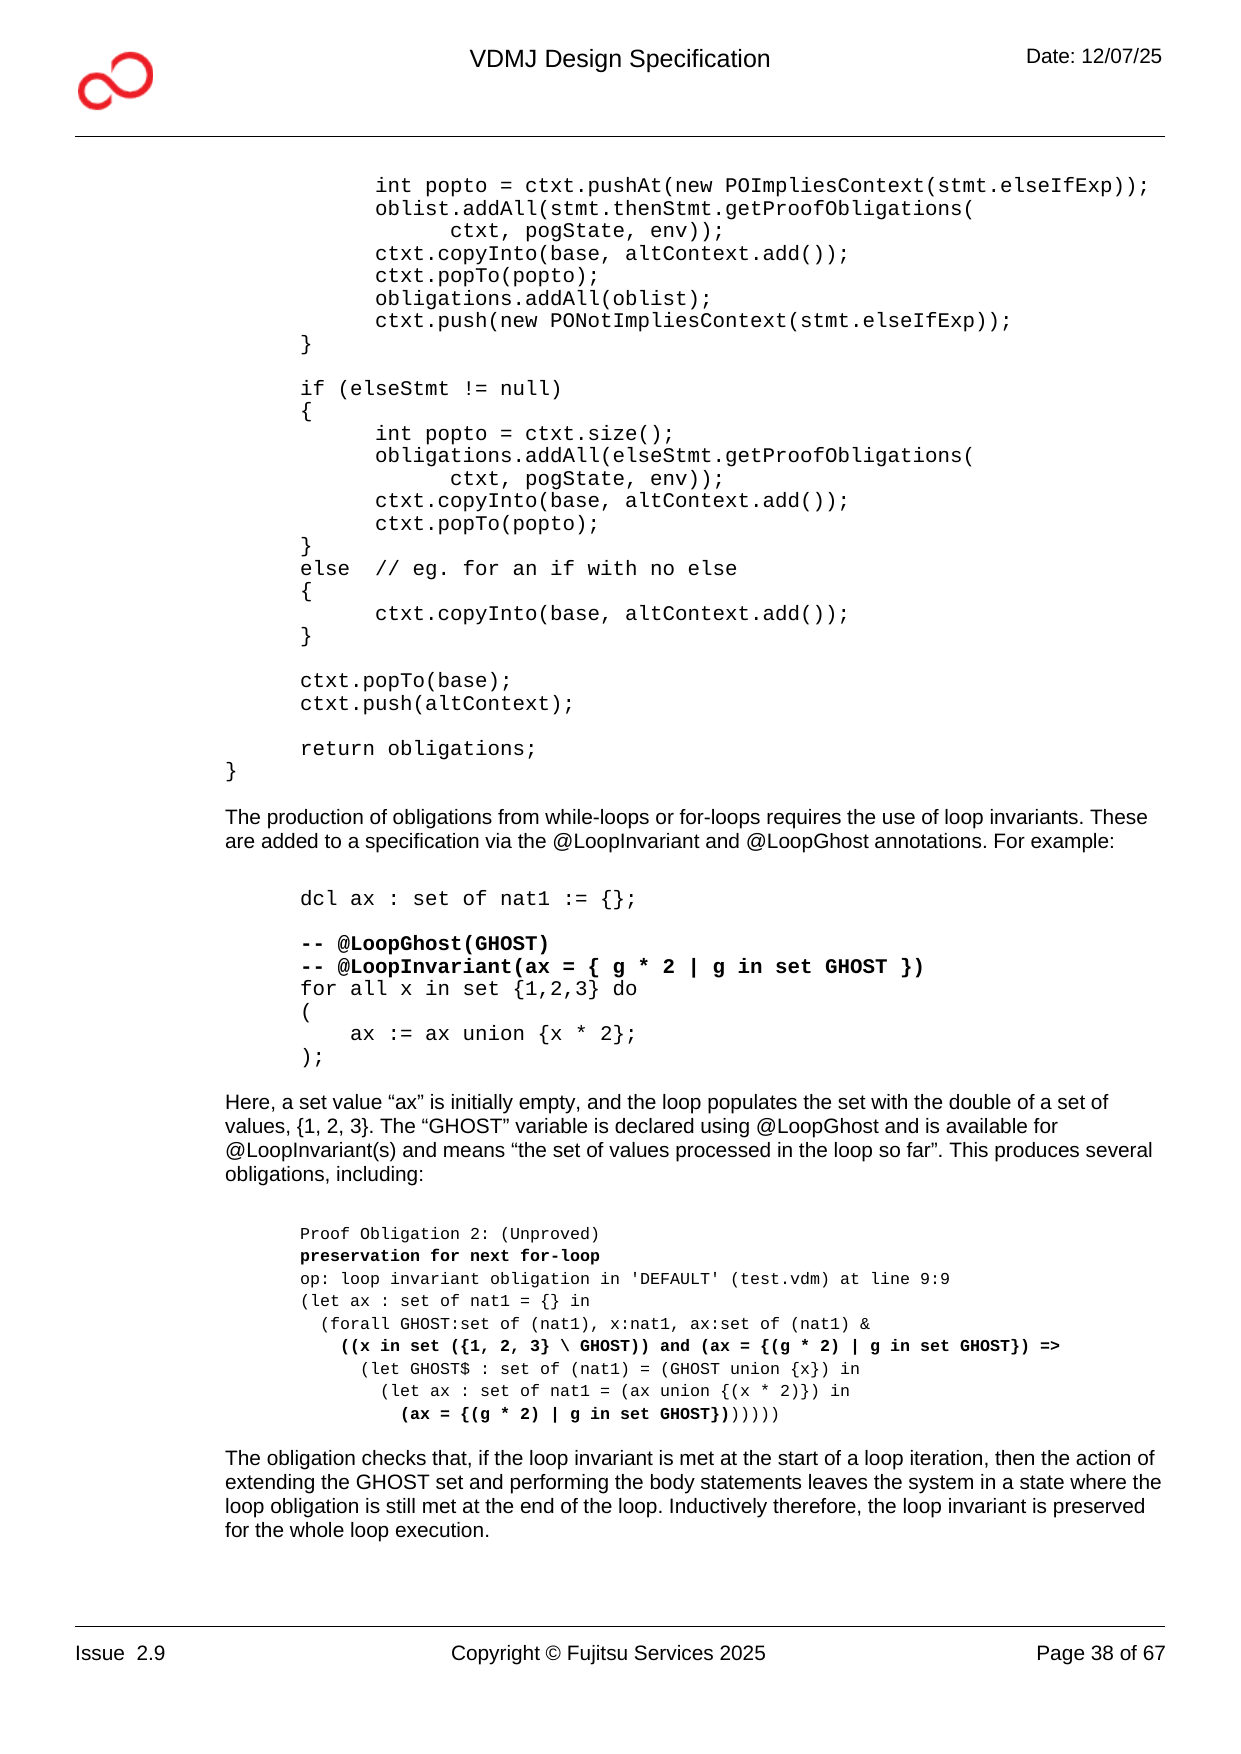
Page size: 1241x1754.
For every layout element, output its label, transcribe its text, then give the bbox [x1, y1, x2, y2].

text (forall GHOST:set of (nat1), x:nat1, ax:set of (nat1) & [300, 1311, 1165, 1334]
text ctxt, pogState, env)); [225, 220, 1165, 242]
text (ax = {(g * 2) | g in set GHOST})))))) [300, 1401, 1165, 1424]
text obligations.addAll(oblist); [225, 287, 1165, 310]
text } [225, 625, 1165, 647]
text ctxt.popTo(base); [225, 670, 1165, 692]
text obligations.addAll(elseStmt.getProofObligations( [225, 445, 1165, 467]
text int popto = ctxt.size(); [225, 422, 1165, 445]
text ctxt.push(new PONotImpliesContext(stmt.elseIfExp)); [225, 310, 1165, 332]
text ); [225, 1045, 1165, 1068]
text ((x in set ({1, 2, 3} \ GHOST)) and (ax = {(g * 2) | g in set GHOST}) => [300, 1334, 1165, 1356]
text } [225, 760, 1165, 782]
text -- @LoopInvariant(ax = { g * 2 | g in set GHOST }) [225, 955, 1165, 978]
picture [78, 44, 153, 120]
text return obligations; [225, 737, 1165, 760]
text preservation for next for-loop [300, 1244, 1165, 1266]
text } [225, 535, 1165, 557]
text The production of obligations from while-loops or for-loops requires the use of loop invariants. These are added to a specification via the @LoopInvariant and @LoopGhost annotations. For example: [225, 805, 1165, 853]
text (let ax : set of nat1 = {} in [300, 1289, 1165, 1311]
text oblist.addAll(stmt.thenStmt.getProofObligations( [225, 197, 1165, 220]
text ctxt.push(altContext); [225, 692, 1165, 715]
text ax := ax union {x * 2}; [225, 1023, 1165, 1045]
text ctxt, pogState, env)); [225, 467, 1165, 490]
text Proof Obligation 2: (Unproved) [300, 1221, 1165, 1244]
text ctxt.copyInto(base, altContext.add()); [225, 242, 1165, 265]
text The obligation checks that, if the loop invariant is met at the start of a loop iteration, then the action of extending the GHOST set and performing the body statements leaves the system in a state where the loop obligation is still met at the end of the loop. Inductively therefore, the loop invariant is preserved for the whole loop execution. [225, 1446, 1165, 1542]
text ctxt.copyInto(base, altContext.add()); [225, 602, 1165, 625]
text (let ax : set of nat1 = (ax union {(x * 2)}) in [300, 1379, 1165, 1401]
text ctxt.copyInto(base, altContext.add()); [225, 490, 1165, 512]
text { [225, 400, 1165, 422]
text else // eg. for an if with no else [225, 557, 1165, 580]
text ctxt.popTo(popto); [225, 512, 1165, 535]
text -- @LoopGhost(GHOST) [225, 933, 1165, 955]
text int popto = ctxt.pushAt(new POImpliesContext(stmt.elseIfExp)); [225, 175, 1165, 197]
text op: loop invariant obligation in 'DEFAULT' (test.vdm) at line 9:9 [300, 1266, 1165, 1289]
text dcl ax : set of nat1 := {}; [225, 888, 1165, 910]
text ctxt.popTo(popto); [225, 265, 1165, 287]
text if (elseStmt != null) [225, 377, 1165, 400]
text { [225, 580, 1165, 602]
text Here, a set value “ax” is initially empty, and the loop populates the set with the double of a set of values, {1, 2, 3}. The “GHOST” variable is declared using @LoopGhost and is available for @LoopInvariant(s) and means “the set of values processed in the loop so far”. This produces several obligations, including: [225, 1090, 1165, 1186]
text ( [225, 1000, 1165, 1023]
text (let GHOST$ : set of (nat1) = (GHOST union {x}) in [300, 1356, 1165, 1379]
text } [225, 332, 1165, 355]
text for all x in set {1,2,3} do [225, 978, 1165, 1000]
